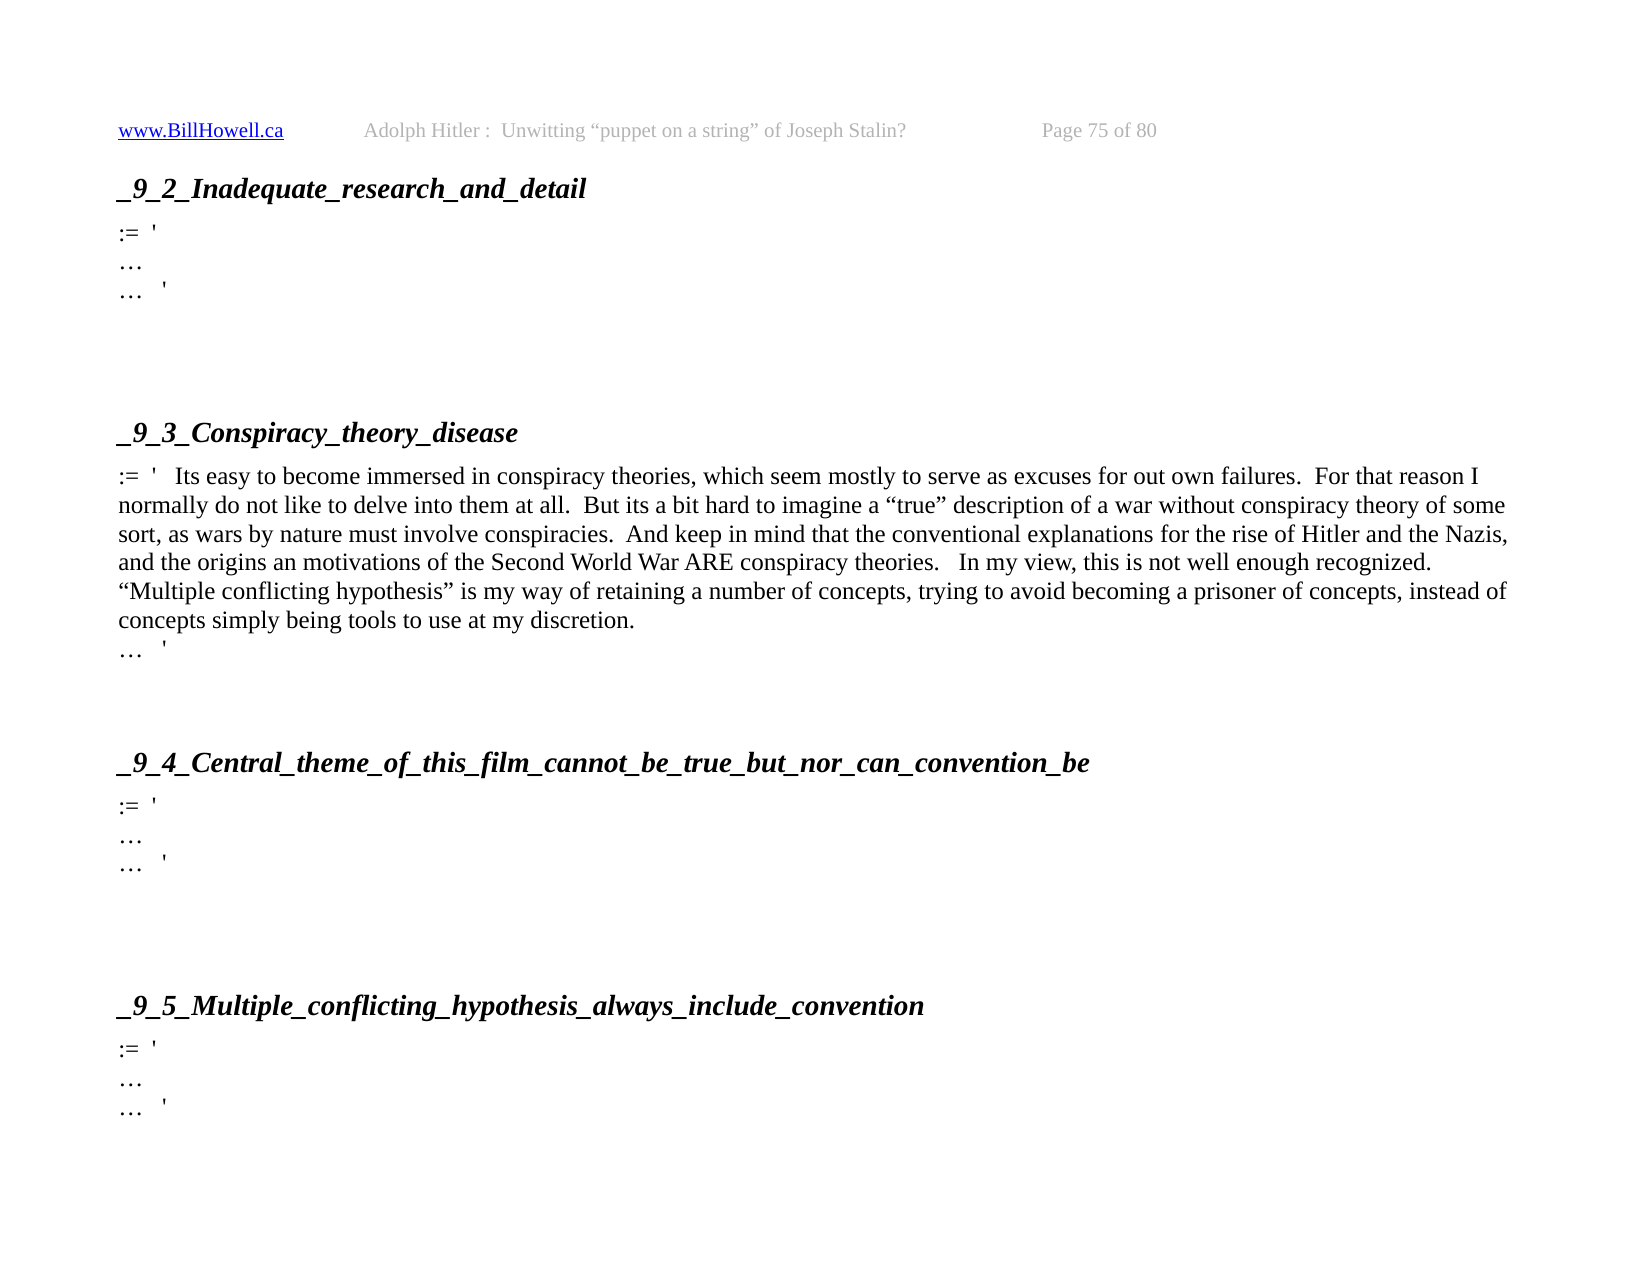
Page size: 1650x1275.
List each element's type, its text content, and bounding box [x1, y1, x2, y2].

text … [118, 1063, 1532, 1092]
text … ' [118, 1092, 1532, 1121]
text … [118, 820, 1532, 848]
text … ' [118, 275, 1532, 304]
text := ' Its easy to become immersed in conspiracy theories, which seem mostly to serve as excuses for out own failures. For that reason I normally do not like to delve into them at all. But its a bit hard to imagine a “true” description of a war without conspiracy theory of some sort, as wars by nature must involve conspiracies. And keep in mind that the conventional explanations for the rise of Hitler and the Nazis, and the origins an motivations of the Second World War ARE conspiracy theories. In my view, this is not well enough recognized. “Multiple conflicting hypothesis” is my way of retaining a number of concepts, trying to avoid becoming a prisoner of concepts, instead of concepts simply being tools to use at my discretion. [118, 461, 1532, 634]
text … ' [118, 634, 1532, 662]
subtitle _9_3_Conspiracy_theory_disease [118, 415, 1532, 449]
text := ' [118, 791, 1532, 820]
text := ' [118, 1034, 1532, 1063]
subtitle _9_2_Inadequate_research_and_detail [118, 172, 1532, 205]
text … ' [118, 848, 1532, 877]
subtitle _9_5_Multiple_conflicting_hypothesis_always_include_convention [118, 988, 1532, 1022]
subtitle _9_4_Central_theme_of_this_film_cannot_be_true_but_nor_can_convention_be [118, 745, 1532, 778]
text := ' [118, 218, 1532, 246]
text … [118, 246, 1532, 275]
